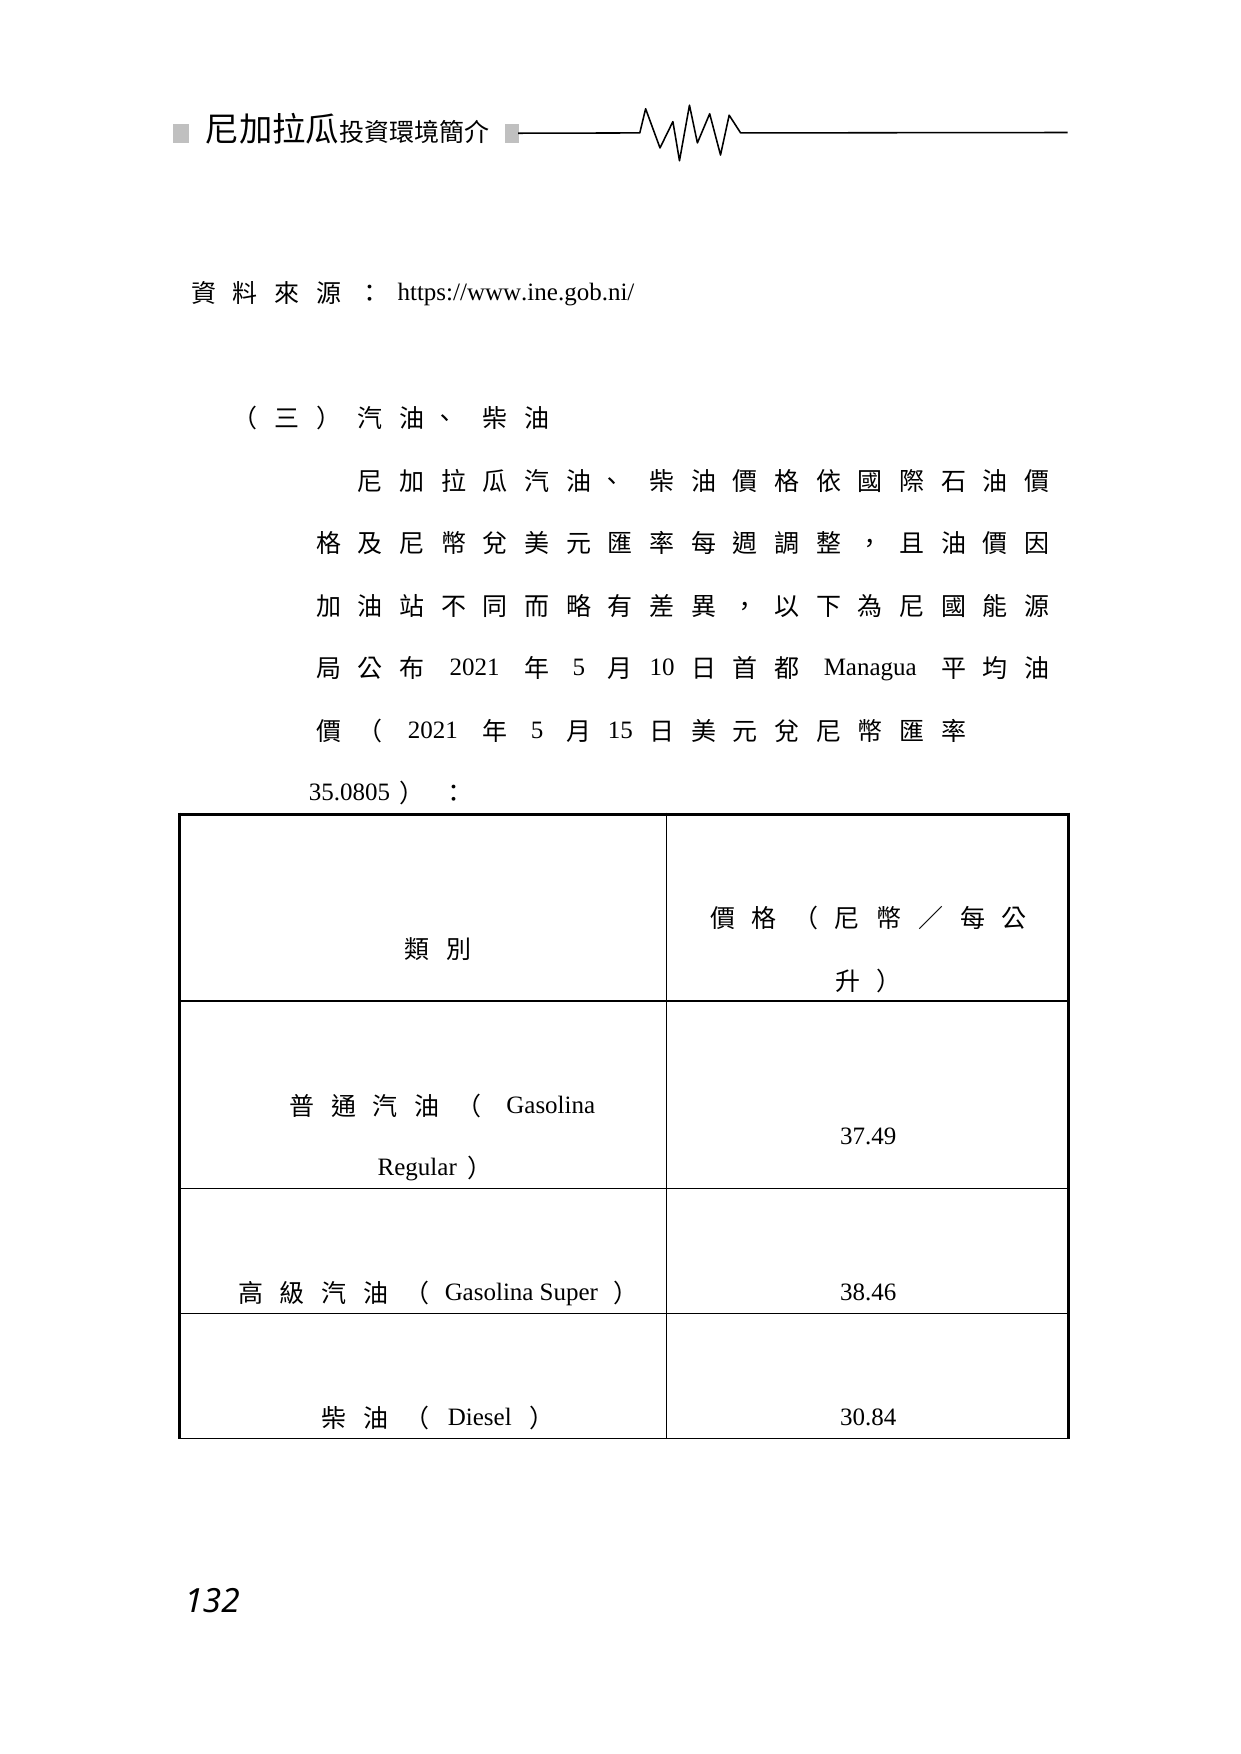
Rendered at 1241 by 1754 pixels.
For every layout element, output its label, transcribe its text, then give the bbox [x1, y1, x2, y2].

text （三）汽油、柴油 [207, 375, 1058, 438]
table_cell 30.84 [667, 1314, 1067, 1438]
text 尼加拉瓜汽油、柴油價格依國際石油價格及尼幣兌美元匯率每週調整，且油價因加油站不同而略有差異，以下為尼國能源局公布2021年5月10日首都Managua平均油價（2021年5月15日美元兌尼幣匯率35.0805）： [281, 438, 1058, 813]
table_header 類別 [181, 816, 666, 1000]
table_cell 柴油（Diesel） [181, 1314, 666, 1438]
text 資料來源：https://www.ine.gob.ni/ [183, 250, 1058, 313]
table_cell 37.49 [667, 1002, 1067, 1188]
table_cell 38.46 [667, 1189, 1067, 1313]
table_cell 高級汽油（Gasolina Super） [181, 1189, 666, 1313]
table_cell 普通汽油（Gasolina Regular） [181, 1002, 666, 1188]
table_header 價格（尼幣／每公升） [667, 816, 1067, 1000]
